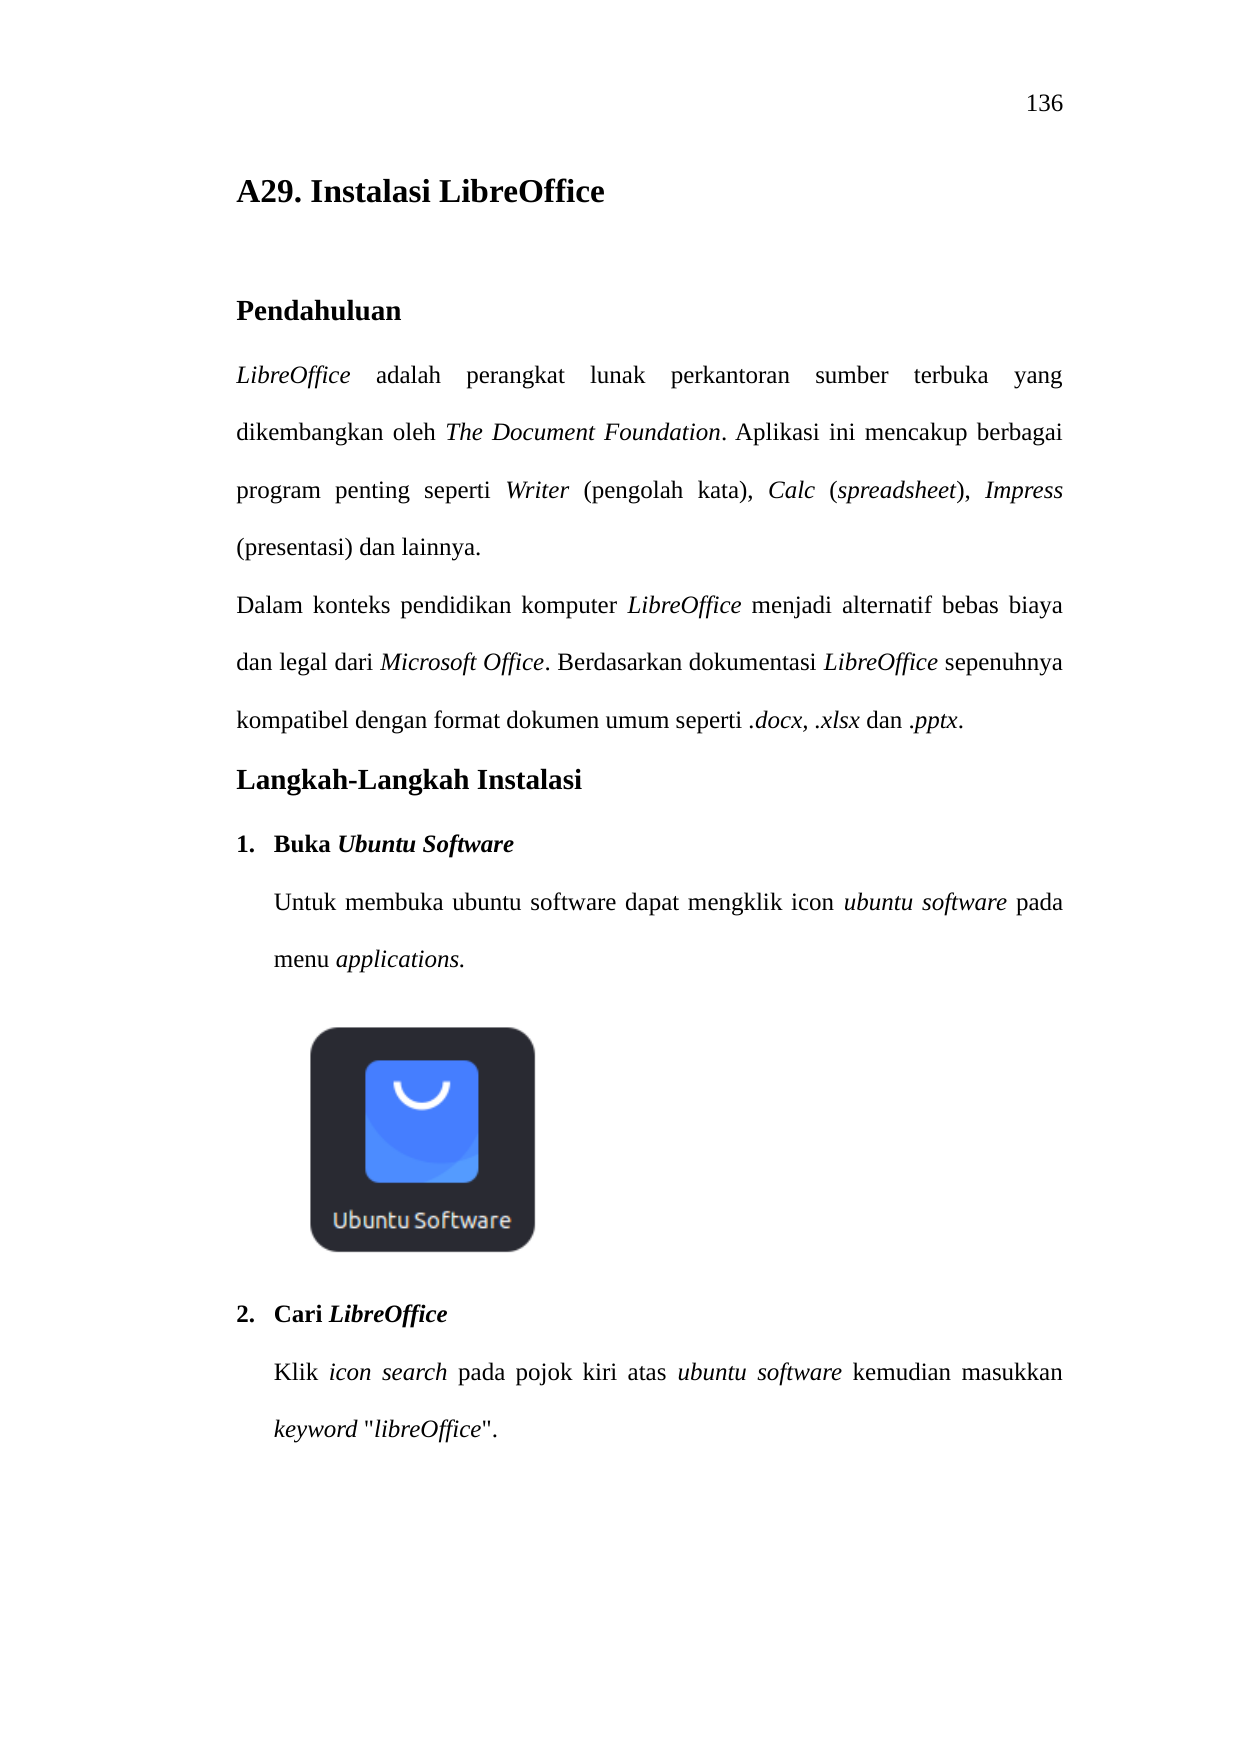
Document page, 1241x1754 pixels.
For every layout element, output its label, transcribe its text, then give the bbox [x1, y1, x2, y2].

subtitle A29. Instalasi LibreOffice [236, 172, 1063, 210]
picture [273, 1002, 576, 1271]
text Langkah-Langkah Instalasi [236, 762, 1063, 796]
text Pendahuluan [236, 293, 1063, 326]
list Untuk membuka ubuntu software dapat mengklik icon ubuntu software pada menu applications. [236, 887, 1063, 973]
text Dalam konteks pendidikan komputer LibreOffice menjadi alternatif bebas biaya dan legal dari Microsoft Office. Berdasarkan dokumentasi LibreOffice sepenuhnya kompatibel dengan format dokumen umum seperti .docx, .xlsx dan .pptx. [236, 590, 1063, 734]
text LibreOffice adalah perangkat lunak perkantoran sumber terbuka yang dikembangkan oleh The Document Foundation. Aplikasi ini mencakup berbagai program penting seperti Writer (pengolah kata), Calc (spreadsheet), Impress (presentasi) dan lainnya. [236, 360, 1063, 561]
list Buka Ubuntu Software [236, 829, 1063, 858]
list Klik icon search pada pojok kiri atas ubuntu software kemudian masukkan keyword "libreOffice". [236, 1357, 1063, 1443]
list Cari LibreOffice [236, 1299, 1063, 1328]
